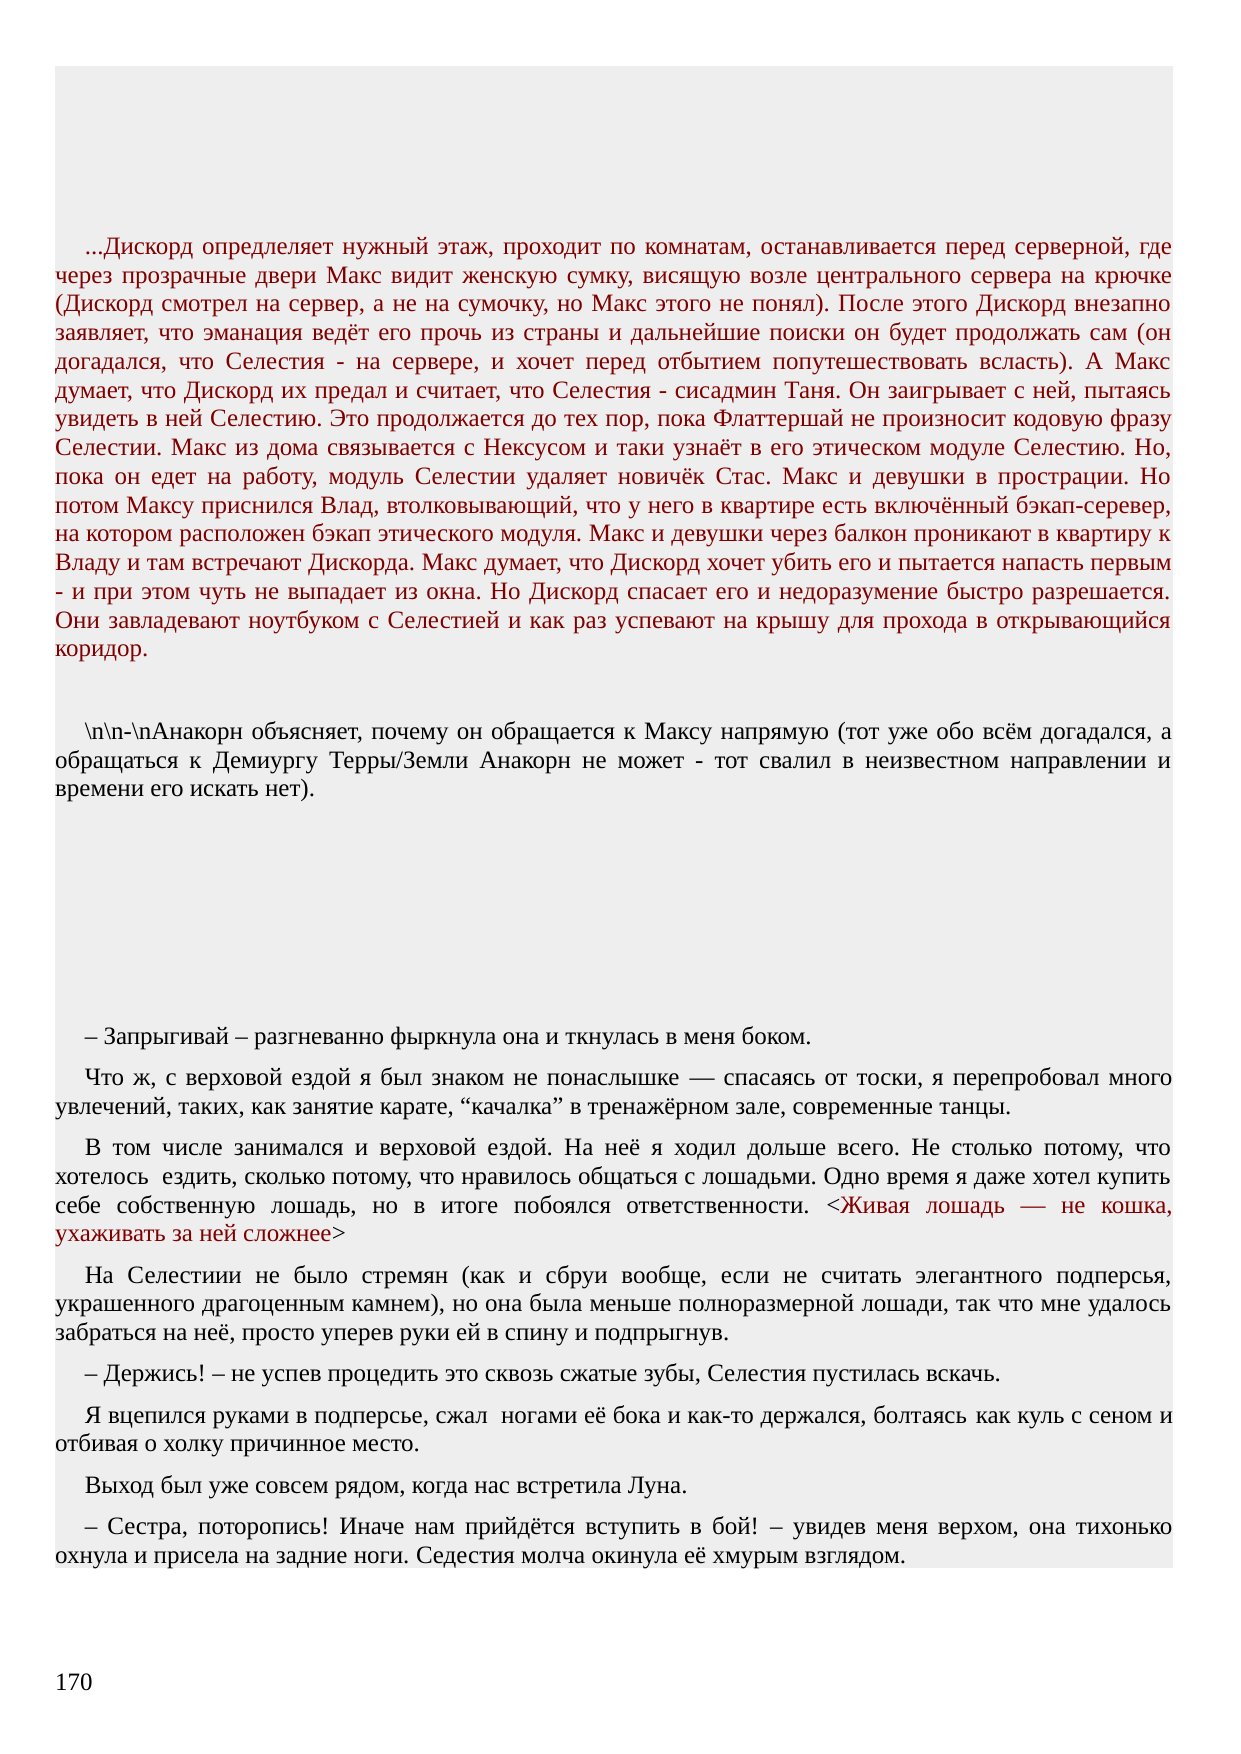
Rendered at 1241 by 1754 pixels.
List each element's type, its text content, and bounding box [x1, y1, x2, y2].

text – Запрыгивай – разгневанно фыркнула она и ткнулась в меня боком. [55, 1021, 1173, 1050]
text ...Дискорд опредлеляет нужный этаж, проходит по комнатам, останавливается перед серверной, где через прозрачные двери Макс видит женскую сумку, висящую возле центрального сервера на крючке (Дискорд смотрел на сервер, а не на сумочку, но Макс этого не понял). После этого Дискорд внезапно заявляет, что эманация ведёт его прочь из страны и дальнейшие поиски он будет продолжать сам (он догадался, что Селестия - на сервере, и хочет перед отбытием попутешествовать всласть). А Макс думает, что Дискорд их предал и считает, что Селестия - сисадмин Таня. Он заигрывает с ней, пытаясь увидеть в ней Селестию. Это продолжается до тех пор, пока Флаттершай не произносит кодовую фразу Селестии. Макс из дома связывается с Нексусом и таки узнаёт в его этическом модуле Селестию. Но, пока он едет на работу, модуль Селестии удаляет новичёк Стас. Макс и девушки в прострации. Но потом Максу приснился Влад, втолковывающий, что у него в квартире есть включённый бэкап-серевер, на котором расположен бэкап этического модуля. Макс и девушки через балкон проникают в квартиру к Владу и там встречают Дискорда. Макс думает, что Дискорд хочет убить его и пытается напасть первым - и при этом чуть не выпадает из окна. Но Дискорд спасает его и недоразумение быстро разрешается. Они завладевают ноутбуком с Селестией и как раз успевают на крышу для прохода в открывающийся коридор. [55, 231, 1173, 662]
text На Селестиии не было стремян (как и сбруи вообще, если не считать элегантного подперсья, украшенного драгоценным камнем), но она была меньше полноразмерной лошади, так что мне удалось забраться на неё, просто уперев руки ей в спину и подпрыгнув. [55, 1260, 1173, 1346]
text Я вцепился руками в подперсье, сжал ногами её бока и как-то держался, болтаясь как куль с сеном и отбивая о холку причинное место. [55, 1400, 1173, 1457]
text – Сестра, поторопись! Иначе нам прийдётся вступить в бой! – увидев меня верхом, она тихонько охнула и присела на задние ноги. Седестия молча окинула её хмурым взглядом. [55, 1511, 1173, 1568]
text \n\n-\nАнакорн объясняет, почему он обращается к Максу напрямую (тот уже обо всём догадался, а обращаться к Демиургу Терры/Земли Анакорн не может - тот свалил в неизвестном направлении и времени его искать нет). [55, 716, 1173, 802]
text Выход был уже совсем рядом, когда нас встретила Луна. [55, 1470, 1173, 1498]
text – Держись! – не успев процедить это сквозь сжатые зубы, Селестия пустилась вскачь. [55, 1358, 1173, 1387]
text В том числе занимался и верховой ездой. На неё я ходил дольше всего. Не столько потому, что хотелось ездить, сколько потому, что нравилось общаться с лошадьми. Одно время я даже хотел купить себе собственную лошадь, но в итоге побоялся ответственности. <Живая лошадь — не кошка, ухаживать за ней сложнее> [55, 1132, 1173, 1247]
text Что ж, с верховой ездой я был знаком не понаслышке — спасаясь от тоски, я перепробовал много увлечений, таких, как занятие карате, “качалка” в тренажёрном зале, современные танцы. [55, 1062, 1173, 1120]
